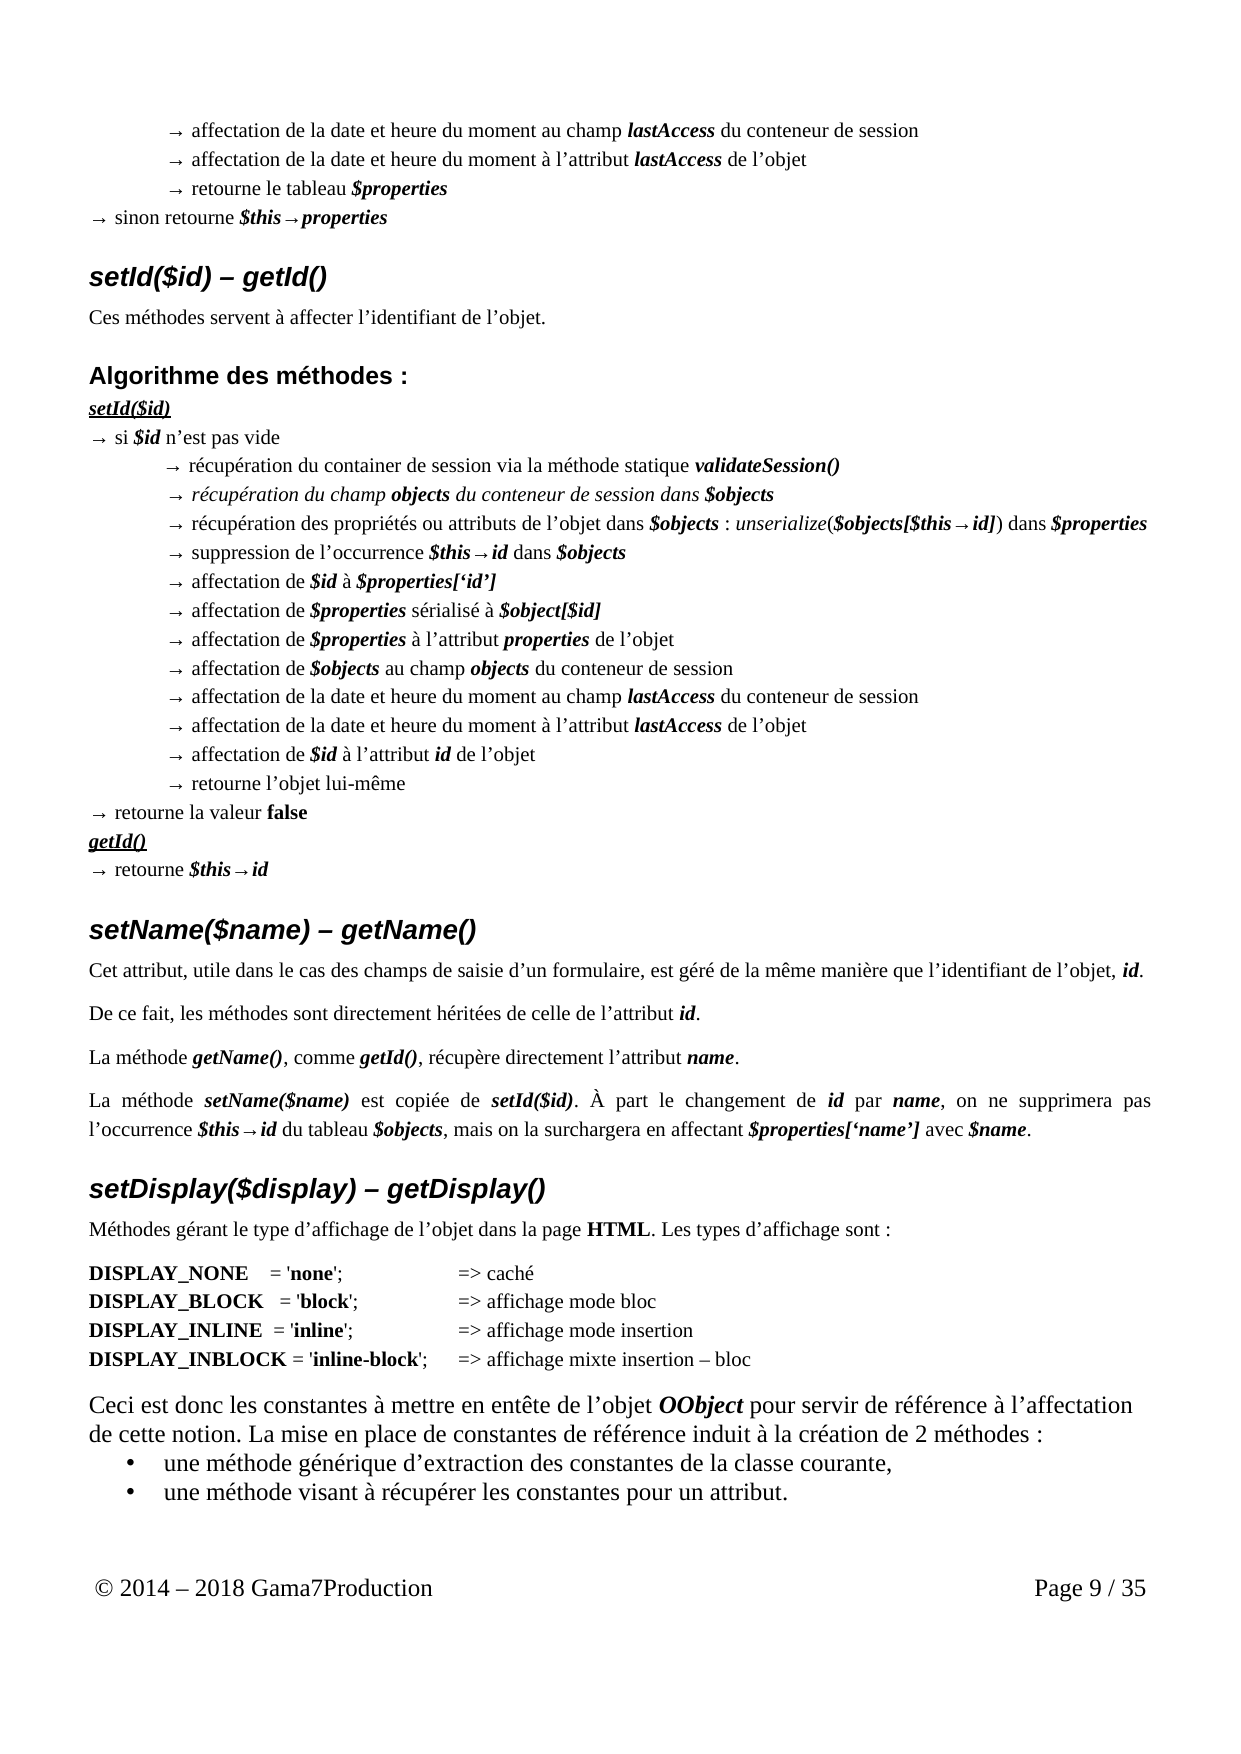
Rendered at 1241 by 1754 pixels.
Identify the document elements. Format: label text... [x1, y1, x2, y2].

text → retourne l’objet lui-même [165, 771, 1152, 795]
text DISPLAY_INLINE = 'inline'; => affichage mode insertion [88, 1318, 1152, 1342]
text Cet attribut, utile dans le cas des champs de saisie d’un formulaire, est géré de la même manière que l’identifiant de l’objet, id. [88, 958, 1152, 982]
text → retourne le tableau $properties [165, 176, 1152, 200]
text → récupération des propriétés ou attributs de l’objet dans $objects : unserialize($objects[$this→id]) dans $properties [165, 511, 1152, 535]
text Ceci est donc les constantes à mettre en entête de l’objet OObject pour servir de référence à l’affectation de cette notion. La mise en place de constantes de référence induit à la création de 2 méthodes : [88, 1391, 1152, 1448]
text → affectation de $properties sérialisé à $object[$id] [165, 598, 1152, 622]
text → affectation de $id à $properties[‘id’] [165, 569, 1152, 593]
subtitle setId($id) – getId() [88, 261, 1152, 292]
text → sinon retourne $this→properties [88, 205, 1152, 229]
text → affectation de la date et heure du moment à l’attribut lastAccess de l’objet [165, 713, 1152, 737]
text → affectation de la date et heure du moment au champ lastAccess du conteneur de session [165, 118, 1152, 142]
subtitle setDisplay($display) – getDisplay() [88, 1173, 1152, 1205]
text getId() [88, 828, 1152, 853]
subtitle Algorithme des méthodes : [88, 361, 1152, 389]
text → retourne $this→id [88, 857, 1152, 881]
text DISPLAY_INBLOCK = 'inline-block'; => affichage mixte insertion – bloc [88, 1347, 1152, 1371]
subtitle setName($name) – getName() [88, 913, 1152, 945]
list une méthode visant à récupérer les constantes pour un attribut. [126, 1477, 1152, 1506]
list une méthode générique d’extraction des constantes de la classe courante, [126, 1448, 1152, 1477]
text → affectation de $id à l’attribut id de l’objet [165, 742, 1152, 766]
text → récupération du container de session via la méthode statique validateSession() [88, 453, 1152, 477]
text DISPLAY_BLOCK = 'block'; => affichage mode bloc [88, 1289, 1152, 1313]
text → retourne la valeur false [88, 800, 1152, 824]
text La méthode setName($name) est copiée de setId($id). À part le changement de id par name, on ne supprimera pas l’occurrence $this→id du tableau $objects, mais on la surchargera en affectant $properties[‘name’] avec $name. [88, 1088, 1152, 1141]
text → affectation de la date et heure du moment au champ lastAccess du conteneur de session [165, 684, 1152, 708]
text De ce fait, les méthodes sont directement héritées de celle de l’attribut id. [88, 1001, 1152, 1025]
text setId($id) [88, 396, 1152, 420]
text → récupération du champ objects du conteneur de session dans $objects [165, 482, 1152, 506]
text → suppression de l’occurrence $this→id dans $objects [165, 540, 1152, 564]
text Méthodes gérant le type d’affichage de l’objet dans la page HTML. Les types d’affichage sont : [88, 1217, 1152, 1241]
text Ces méthodes servent à affecter l’identifiant de l’objet. [88, 305, 1152, 329]
text → si $id n’est pas vide [88, 424, 1152, 449]
text → affectation de la date et heure du moment à l’attribut lastAccess de l’objet [165, 147, 1152, 171]
text DISPLAY_NONE = 'none'; => caché [88, 1261, 1152, 1285]
text La méthode getName(), comme getId(), récupère directement l’attribut name. [88, 1044, 1152, 1069]
text → affectation de $properties à l’attribut properties de l’objet [165, 627, 1152, 651]
text → affectation de $objects au champ objects du conteneur de session [165, 655, 1152, 679]
